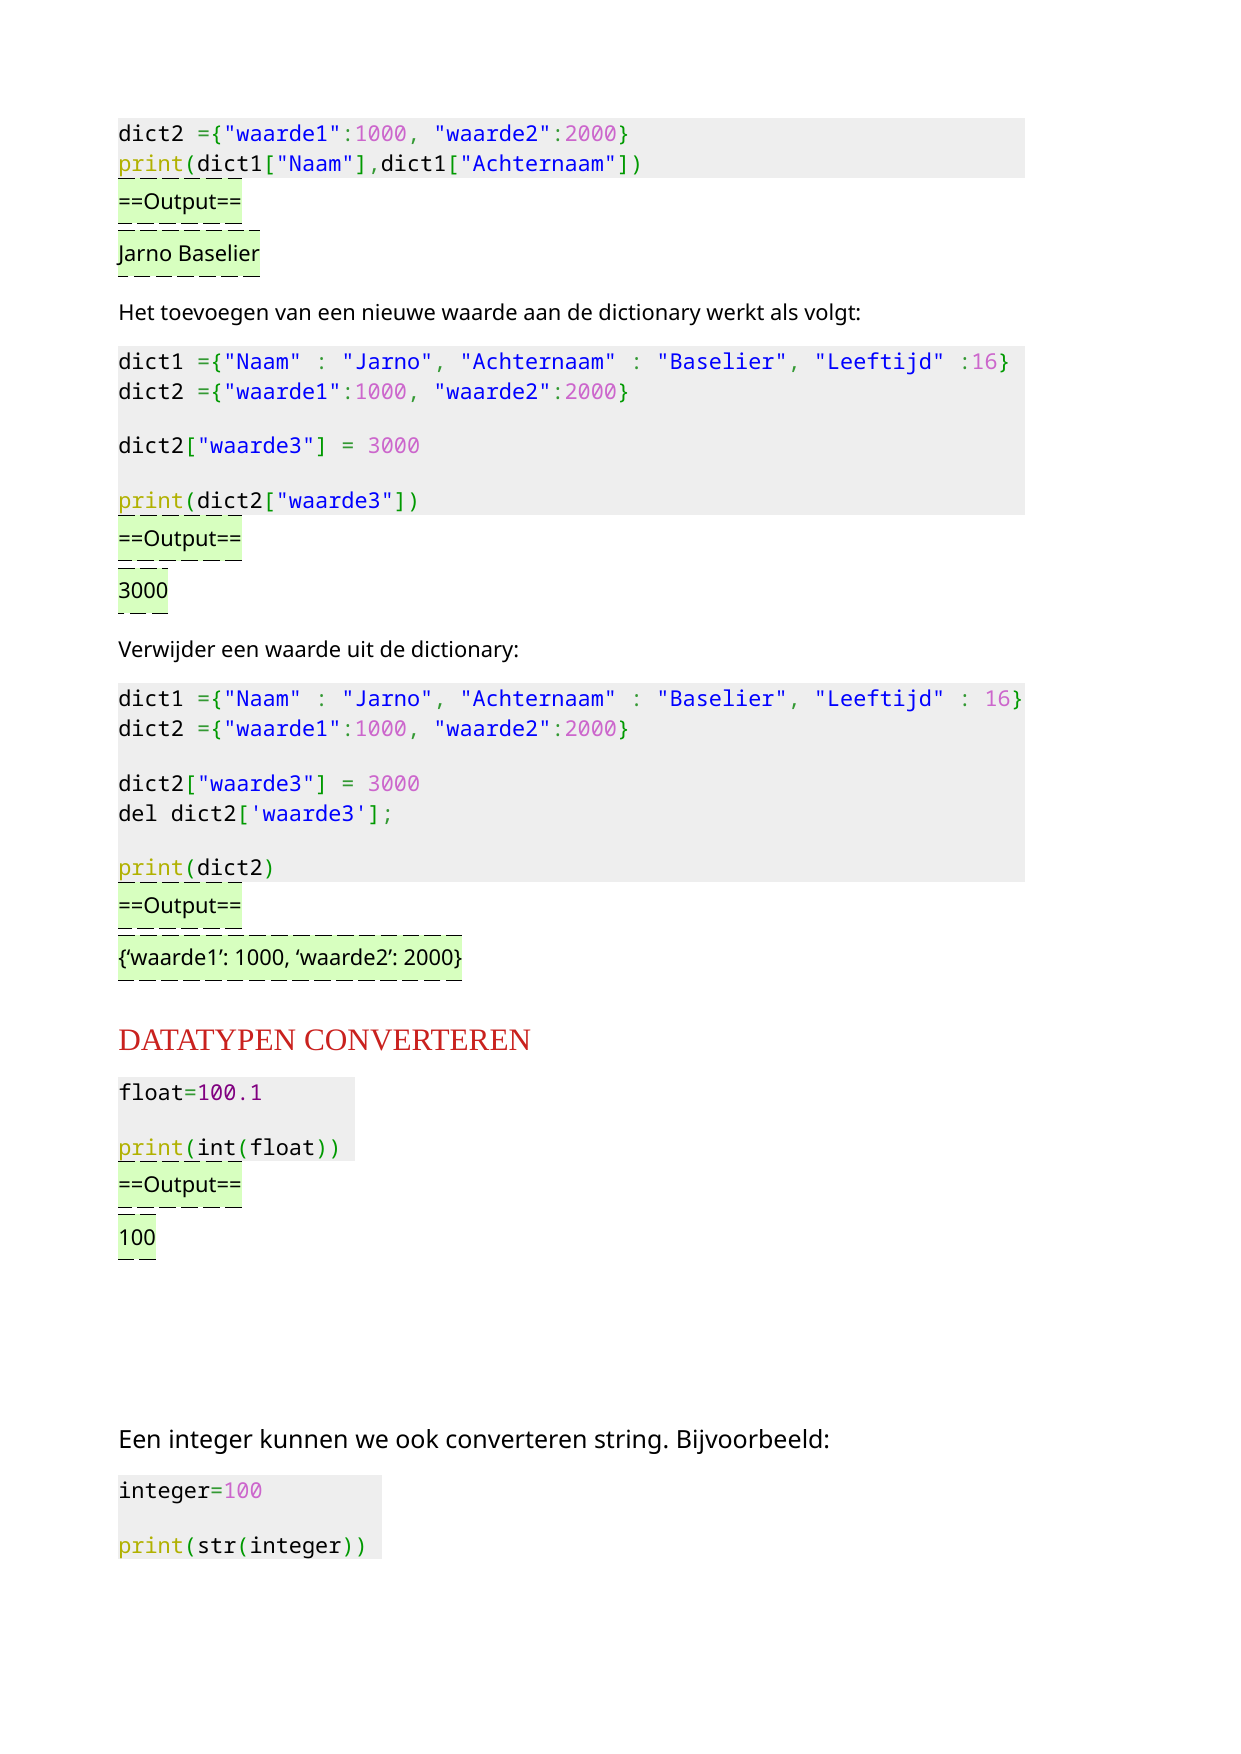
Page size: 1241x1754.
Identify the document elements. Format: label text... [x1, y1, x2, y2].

text Een integer kunnen we ook converteren string. Bijvoorbeeld: [118, 1421, 1122, 1455]
text ==Output== {‘waarde1’: 1000, ‘waarde2’: 2000} [118, 882, 1122, 980]
table_header dict1 ={"Naam" : "Jarno", "Achternaam" : "Baselier", "Leeftijd" :16} dict2 ={"waarde1":1000, "waarde2":2000} dict2["waarde3"] = 3000 print(dict2["waarde3"]) [118, 346, 1025, 515]
text ==Output== Jarno Baselier [118, 178, 1122, 276]
text DATATYPEN CONVERTEREN [118, 987, 1122, 1057]
table_header integer=100 print(str(integer)) [118, 1475, 382, 1559]
text ==Output== 100 [118, 1161, 1122, 1259]
table_header dict1 ={"Naam" : "Jarno", "Achternaam" : "Baselier", "Leeftijd" : 16} dict2 ={"waarde1":1000, "waarde2":2000} dict2["waarde3"] = 3000 del dict2['waarde3']; print(dict2) [118, 683, 1025, 882]
table_header float=100.1 print(int(float)) [118, 1077, 355, 1161]
table_header dict2 ={"waarde1":1000, "waarde2":2000} print(dict1["Naam"],dict1["Achternaam"]) [118, 118, 1025, 178]
text Verwijder een waarde uit de dictionary: [118, 634, 1122, 664]
text ==Output== 3000 [118, 515, 1122, 613]
text Het toevoegen van een nieuwe waarde aan de dictionary werkt als volgt: [118, 297, 1122, 327]
